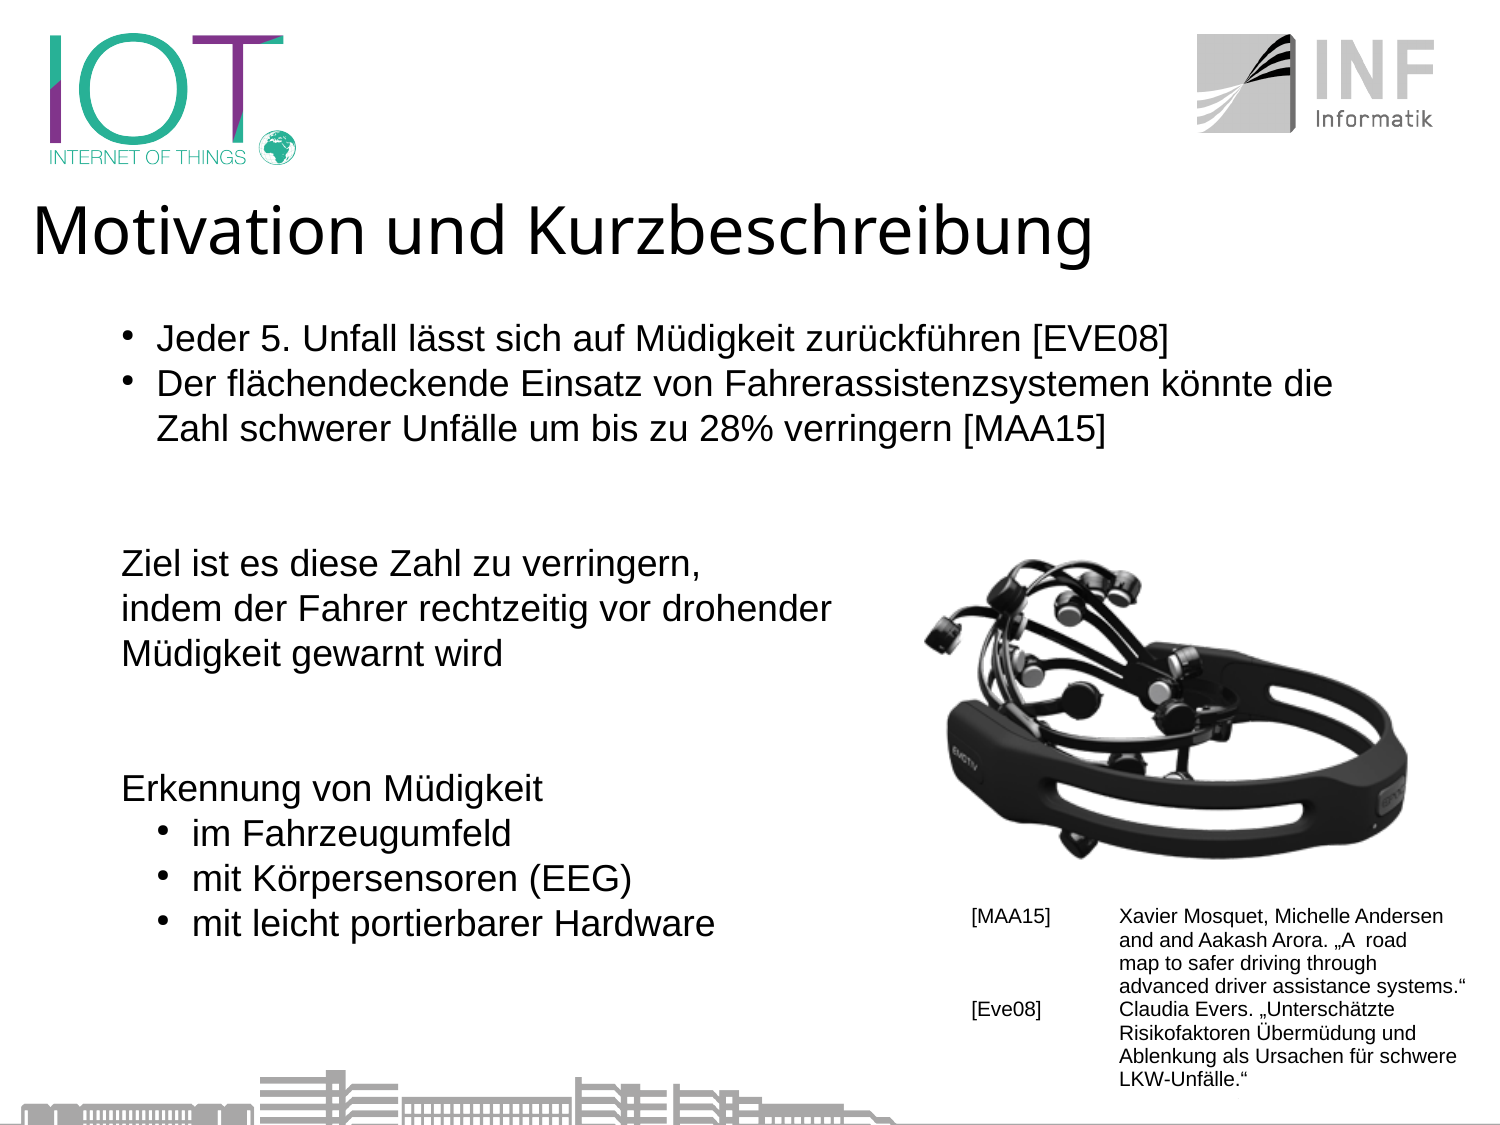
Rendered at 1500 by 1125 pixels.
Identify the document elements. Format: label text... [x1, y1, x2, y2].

text_box Motivation und Kurzbeschreibung [16, 180, 1464, 284]
text_box [MAA15] Xavier Mosquet, Michelle Andersen and and Aakash Arora. „A road map to safer driving through advanced driver assistance systems.“ [Eve08] Claudia Evers. „Unterschätzte Risikofaktoren Übermüdung und Ablenkung als Ursachen für schwere LKW-Unfälle.“ [956, 897, 1489, 1099]
text_box Jeder 5. Unfall lässt sich auf Müdigkeit zurückführen [EVE08] Der flächendeckende Einsatz von Fahrerassistenzsystemen könnte die Zahl schwerer Unfälle um bis zu 28% verringern [MAA15] Ziel ist es diese Zahl zu verringern, indem der Fahrer rechtzeitig vor drohender Müdigkeit gewarnt wird Erkennung von Müdigkeit im Fahrzeugumfeld mit Körpersensoren (EEG) mit leicht portierbarer Hardware [106, 307, 1418, 1040]
picture [0, 1070, 1500, 1125]
picture [862, 555, 1464, 891]
picture [50, 33, 296, 165]
picture [1197, 34, 1434, 133]
